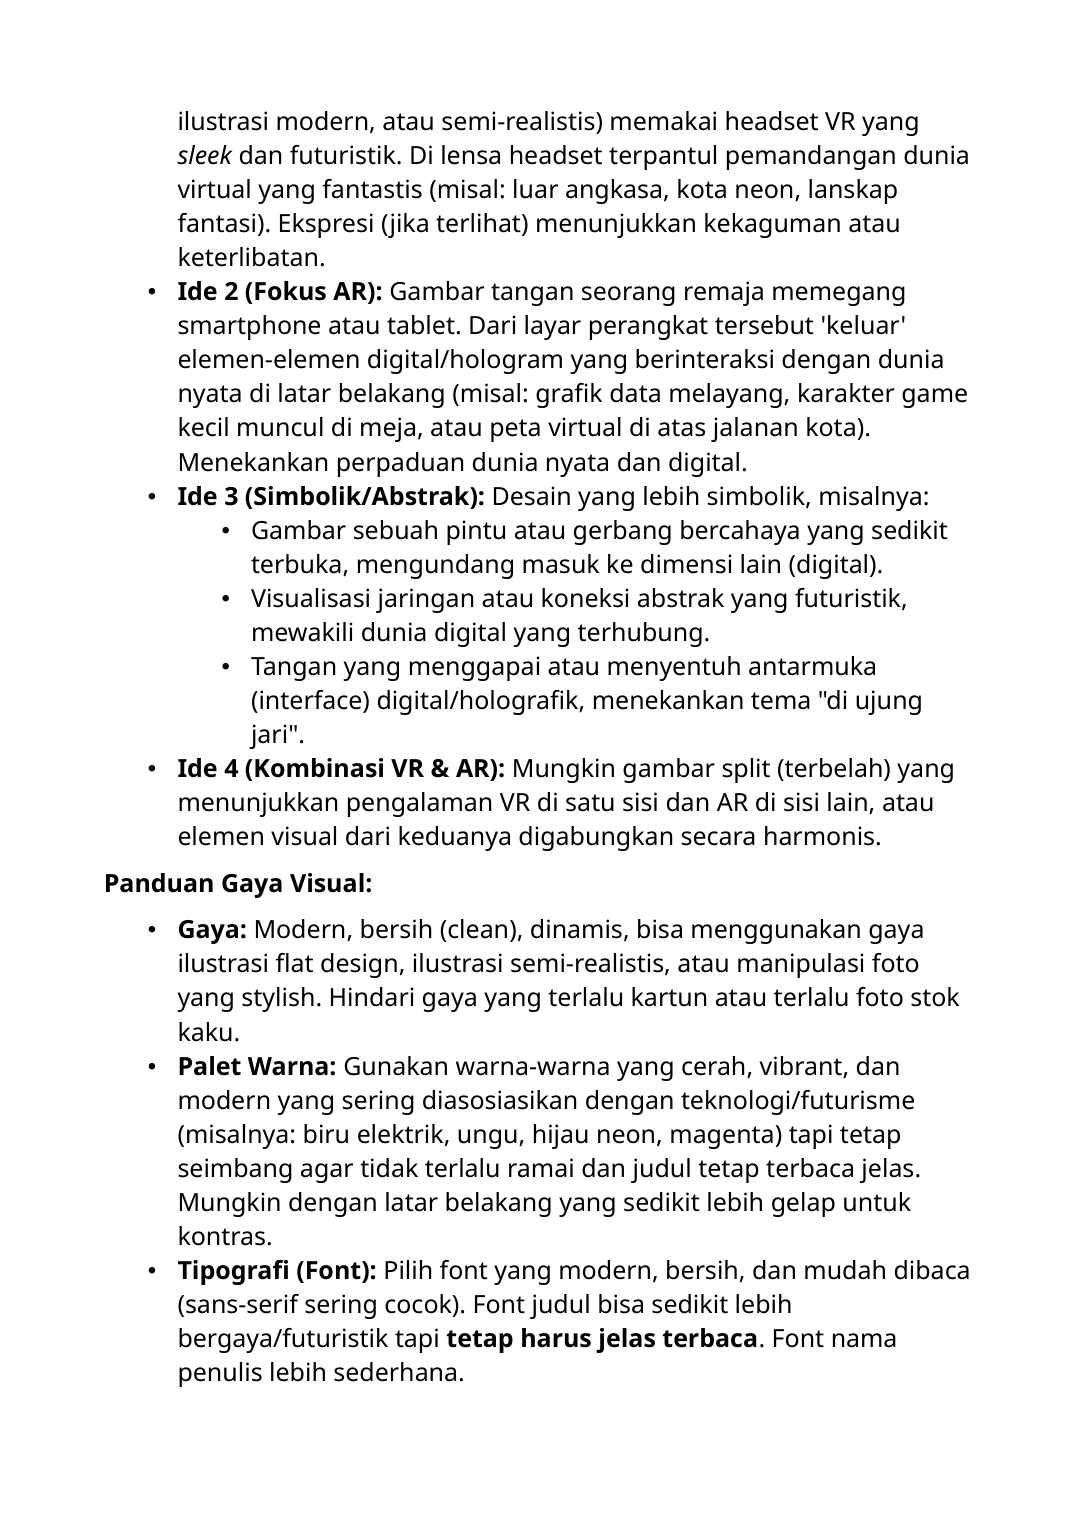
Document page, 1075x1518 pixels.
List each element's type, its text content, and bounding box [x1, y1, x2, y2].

text Panduan Gaya Visual: [103, 865, 971, 899]
list Gambar sebuah pintu atau gerbang bercahaya yang sedikit terbuka, mengundang masuk ke dimensi lain (digital). [221, 512, 971, 580]
list Visualisasi jaringan atau koneksi abstrak yang futuristik, mewakili dunia digital yang terhubung. [221, 580, 971, 648]
list Tipografi (Font): Pilih font yang modern, bersih, dan mudah dibaca (sans-serif sering cocok). Font judul bisa sedikit lebih bergaya/futuristik tapi tetap harus jelas terbaca. Font nama penulis lebih sederhana. [148, 1253, 971, 1389]
list ilustrasi modern, atau semi-realistis) memakai headset VR yang sleek dan futuristik. Di lensa headset terpantul pemandangan dunia virtual yang fantastis (misal: luar angkasa, kota neon, lanskap fantasi). Ekspresi (jika terlihat) menunjukkan kekaguman atau keterlibatan. [148, 103, 971, 274]
list Palet Warna: Gunakan warna-warna yang cerah, vibrant, dan modern yang sering diasosiasikan dengan teknologi/futurisme (misalnya: biru elektrik, ungu, hijau neon, magenta) tapi tetap seimbang agar tidak terlalu ramai dan judul tetap terbaca jelas. Mungkin dengan latar belakang yang sedikit lebih gelap untuk kontras. [148, 1048, 971, 1253]
list Ide 2 (Fokus AR): Gambar tangan seorang remaja memegang smartphone atau tablet. Dari layar perangkat tersebut 'keluar' elemen-elemen digital/hologram yang berinteraksi dengan dunia nyata di latar belakang (misal: grafik data melayang, karakter game kecil muncul di meja, atau peta virtual di atas jalanan kota). Menekankan perpaduan dunia nyata dan digital. [148, 274, 971, 478]
list Ide 3 (Simbolik/Abstrak): Desain yang lebih simbolik, misalnya: [148, 478, 971, 512]
list Ide 4 (Kombinasi VR & AR): Mungkin gambar split (terbelah) yang menunjukkan pengalaman VR di satu sisi dan AR di sisi lain, atau elemen visual dari keduanya digabungkan secara harmonis. [148, 751, 971, 853]
list Gaya: Modern, bersih (clean), dinamis, bisa menggunakan gaya ilustrasi flat design, ilustrasi semi-realistis, atau manipulasi foto yang stylish. Hindari gaya yang terlalu kartun atau terlalu foto stok kaku. [148, 912, 971, 1048]
list Tangan yang menggapai atau menyentuh antarmuka (interface) digital/holografik, menekankan tema "di ujung jari". [221, 648, 971, 751]
